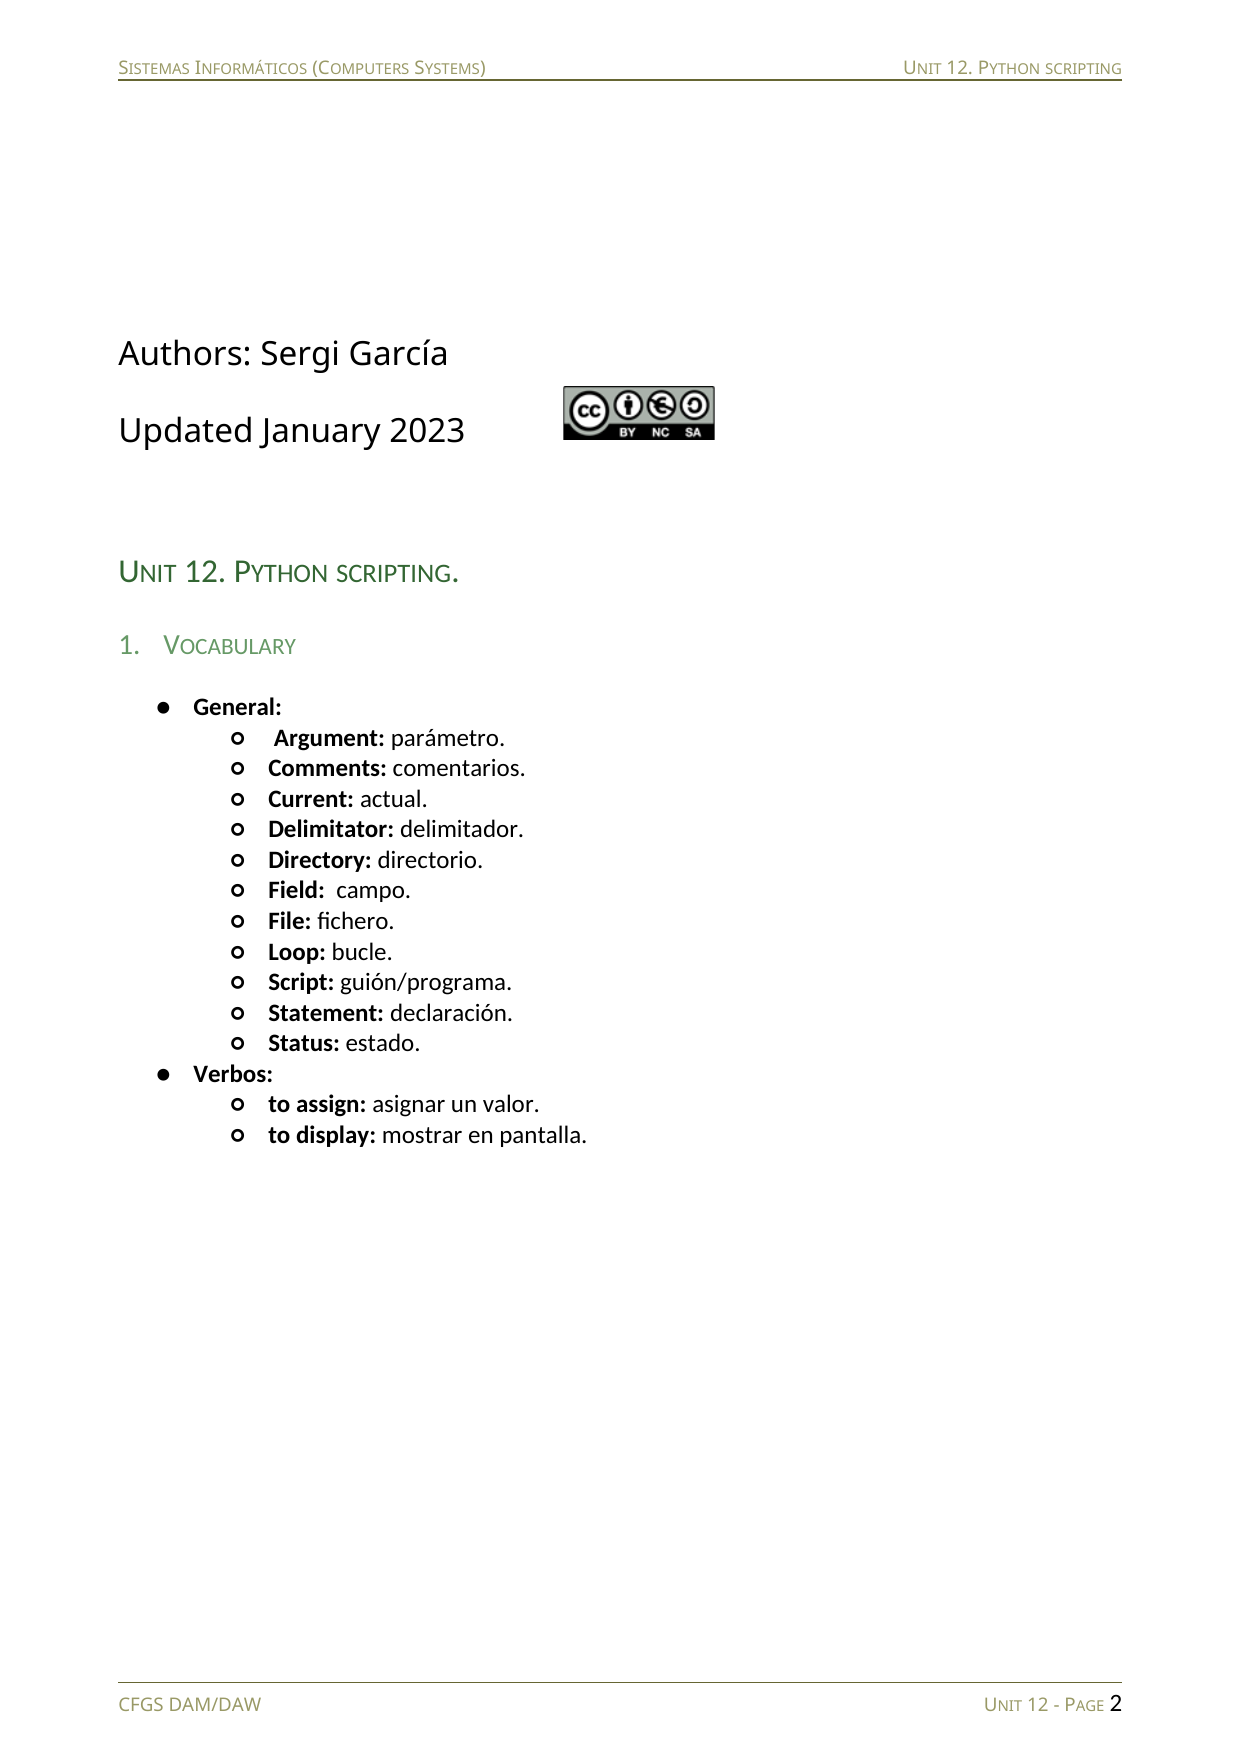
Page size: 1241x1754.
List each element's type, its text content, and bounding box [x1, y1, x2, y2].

list Delimitator: delimitador. [231, 813, 1122, 844]
list Field: campo. [231, 874, 1122, 905]
list Current: actual. [231, 783, 1122, 813]
list General: [156, 691, 1122, 722]
list Verbos: [156, 1058, 1122, 1088]
list to assign: asignar un valor. [231, 1088, 1122, 1119]
text Unit 12. Python scripting. [118, 550, 1122, 591]
picture [563, 386, 715, 440]
list Directory: directorio. [231, 844, 1122, 874]
list Loop: bucle. [231, 936, 1122, 966]
list Status: estado. [231, 1027, 1122, 1058]
list File: fichero. [231, 905, 1122, 936]
list Statement: declaración. [231, 997, 1122, 1027]
list Comments: comentarios. [231, 752, 1122, 783]
list Script: guión/programa. [231, 966, 1122, 997]
text Updated January 2023 [118, 407, 1122, 453]
subtitle Vocabulary [118, 626, 1122, 661]
text Authors: Sergi García [118, 329, 1122, 375]
list to display: mostrar en pantalla. [231, 1119, 1122, 1149]
list Argument: parámetro. [231, 722, 1122, 752]
